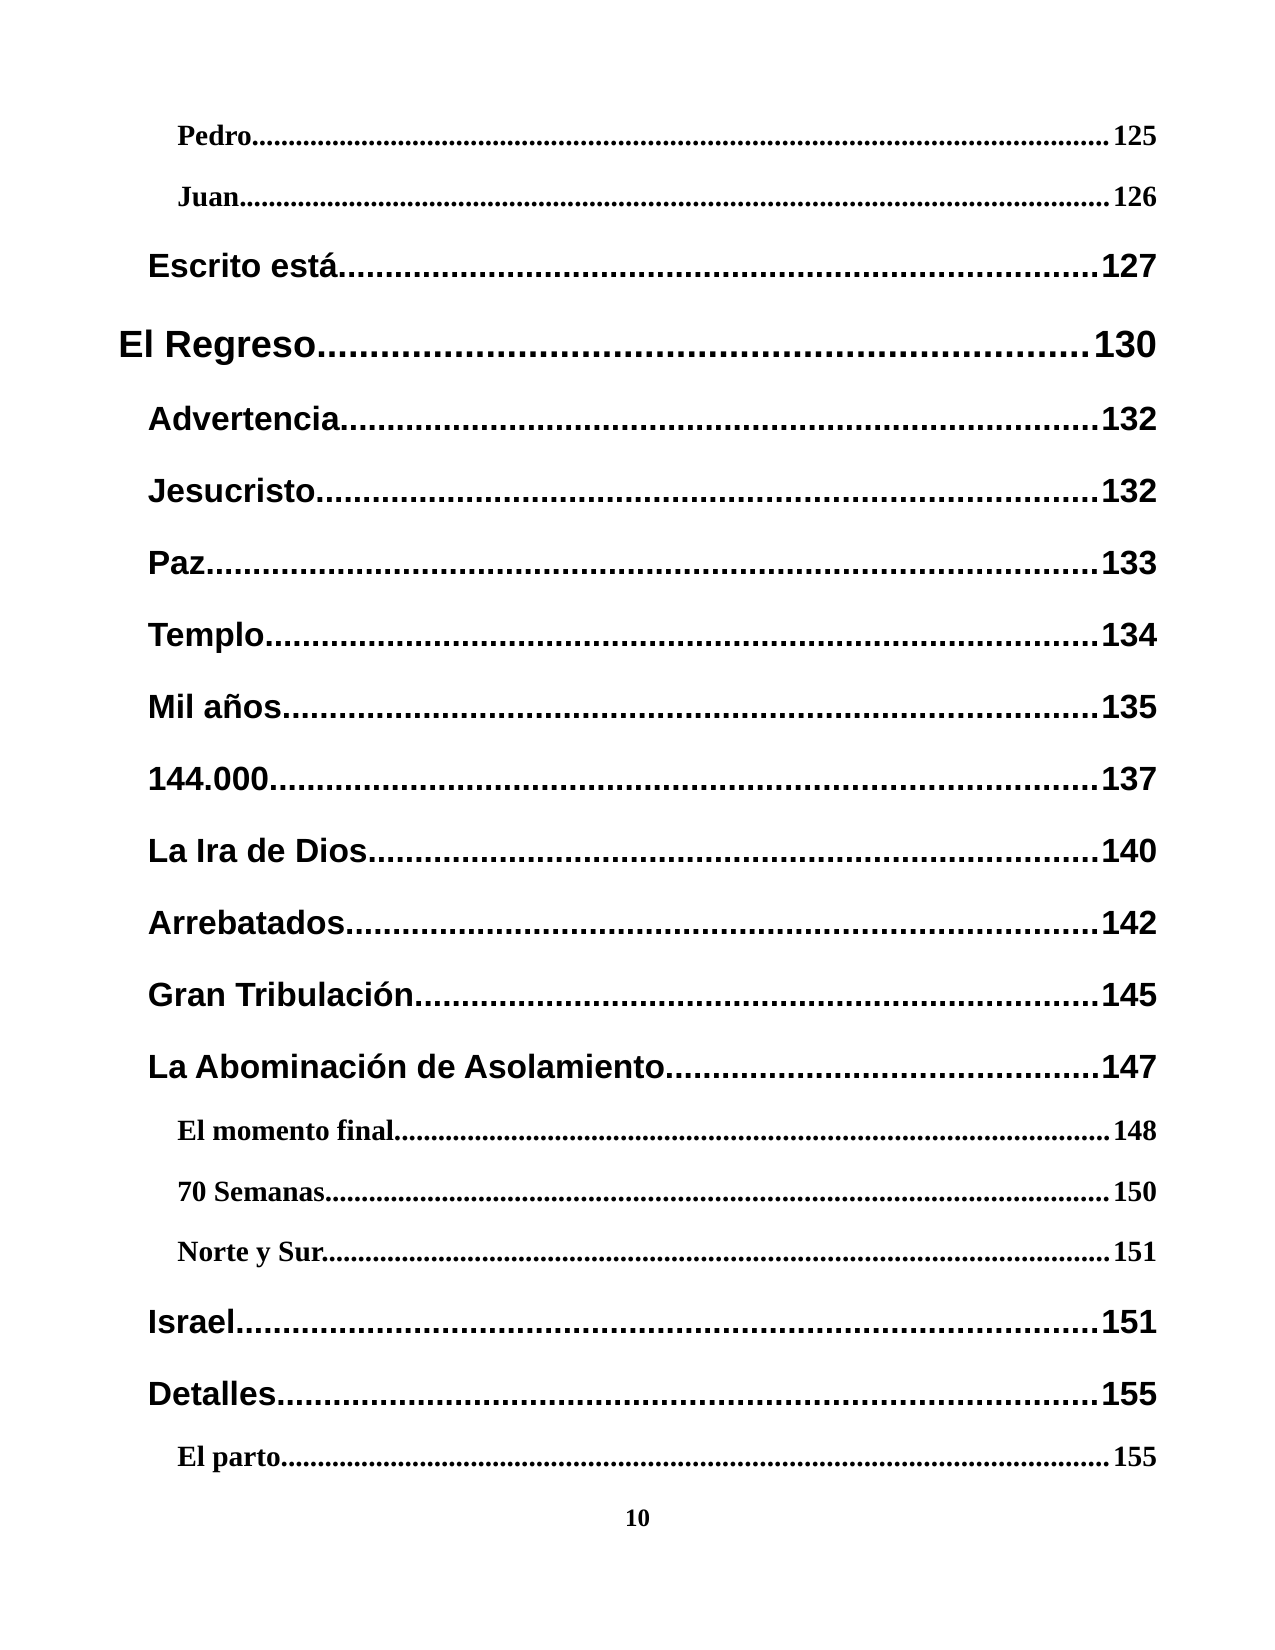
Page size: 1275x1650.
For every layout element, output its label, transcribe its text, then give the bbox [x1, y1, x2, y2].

text El parto. 155 [177, 1439, 1157, 1473]
text Gran Tribulación. 145 [148, 975, 1157, 1014]
text La Ira de Dios. 140 [148, 831, 1157, 870]
text Israel. 151 [148, 1301, 1157, 1340]
text Paz. 133 [148, 543, 1157, 582]
text Advertencia. 132 [148, 399, 1157, 438]
text Juan. 126 [177, 179, 1157, 213]
text Arrebatados. 142 [148, 903, 1157, 942]
text Pedro. 125 [177, 118, 1157, 152]
text Templo. 134 [148, 615, 1157, 654]
text Norte y Sur. 151 [177, 1234, 1157, 1268]
text Escrito está. 127 [148, 246, 1157, 285]
text La Abominación de Asolamiento. 147 [148, 1047, 1157, 1086]
text El momento final. 148 [177, 1113, 1157, 1146]
text El Regreso. 130 [118, 322, 1157, 366]
text 144.000 137 [148, 759, 1157, 798]
text Mil años. 135 [148, 687, 1157, 726]
text 70 Semanas. 150 [177, 1173, 1157, 1207]
text Jesucristo. 132 [148, 471, 1157, 510]
text Detalles. 155 [148, 1373, 1157, 1412]
